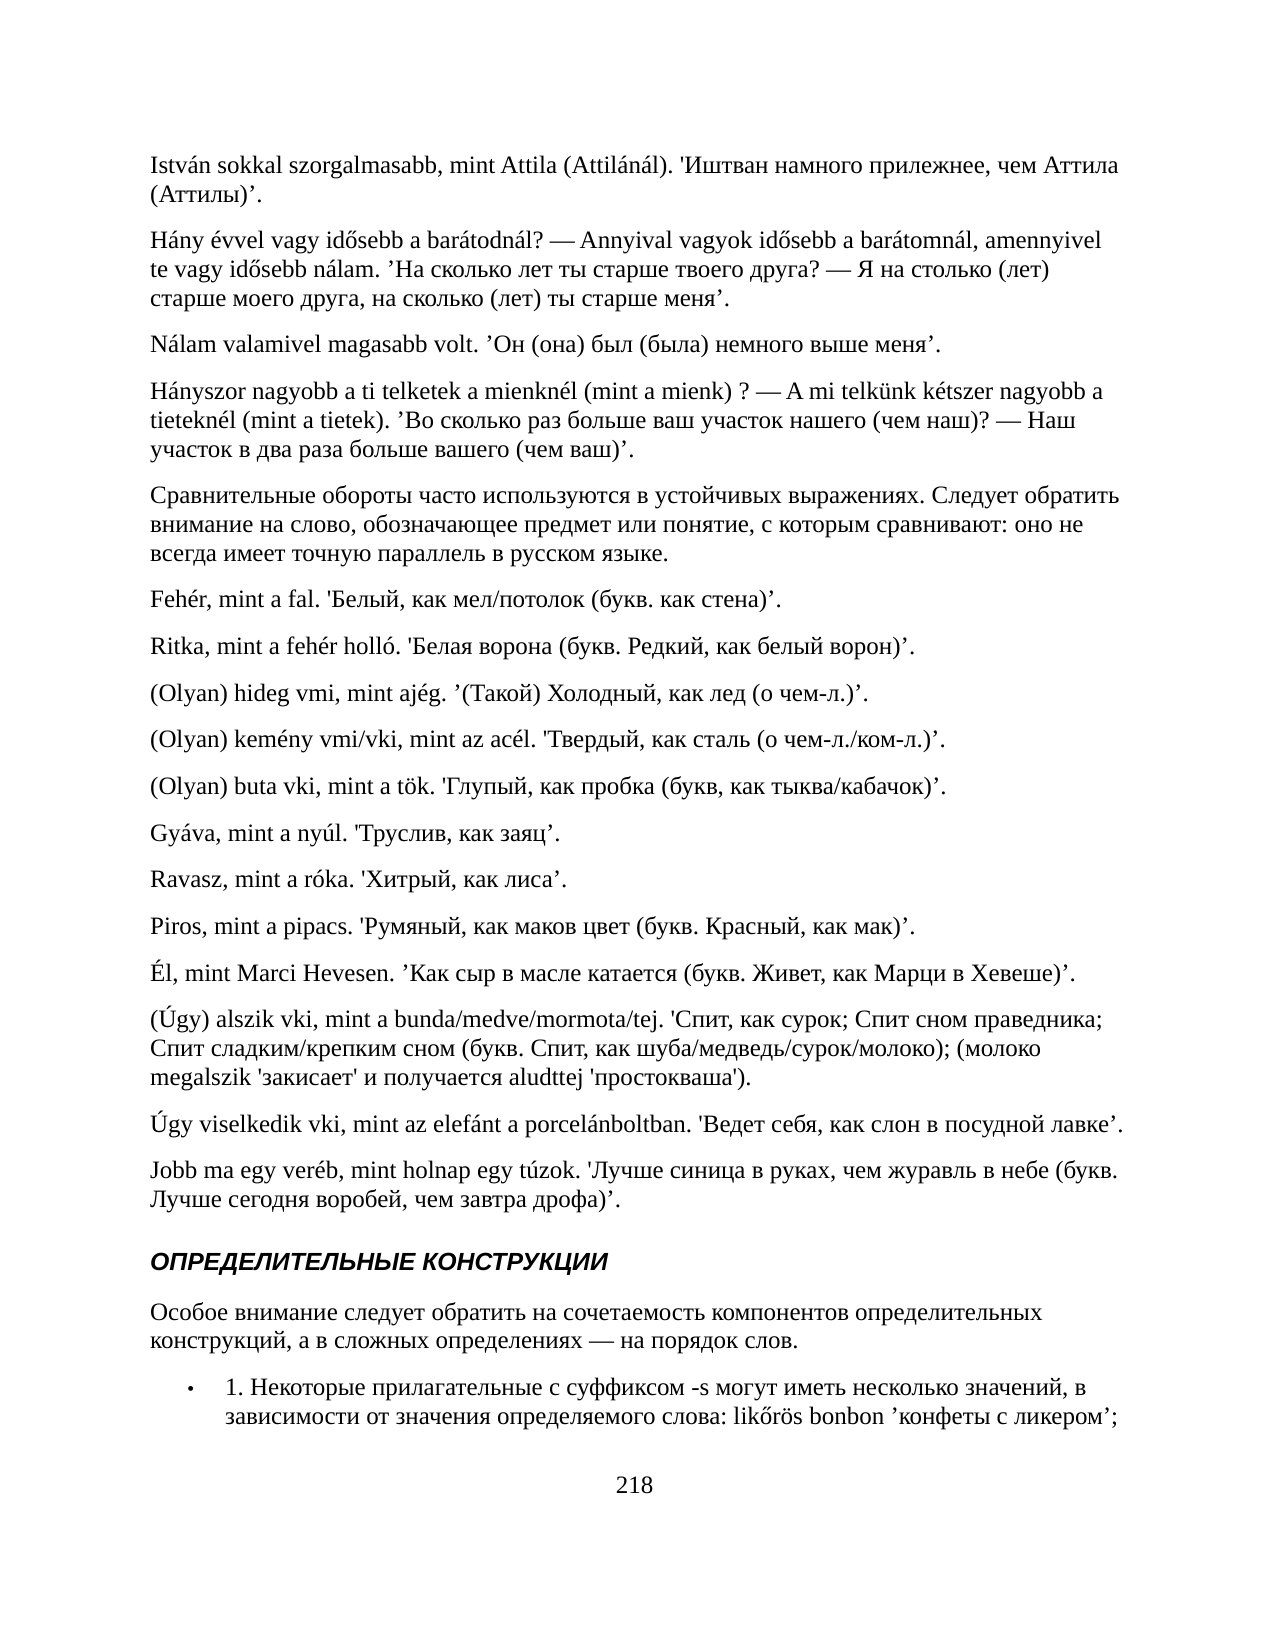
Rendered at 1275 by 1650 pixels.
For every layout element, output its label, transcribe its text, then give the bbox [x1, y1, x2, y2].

subtitle ОПРЕДЕЛИТЕЛЬНЫЕ КОНСТРУКЦИИ [150, 1247, 1125, 1275]
text Nálam valamivel magasabb volt. ’Он (она) был (была) немного выше меня’. [150, 329, 1125, 358]
text Fehér, mint a fal. 'Белый, как мел/потолок (букв. как стена)’. [150, 584, 1125, 613]
text Gyáva, mint a nyúl. 'Труслив, как заяц’. [150, 818, 1125, 847]
text (Olyan) hideg vmi, mint ajég. ’(Такой) Холодный, как лед (о чем-л.)’. [150, 678, 1125, 707]
text Hányszor nagyobb a ti telketek a mienknél (mint a mienk) ? — A mi telkünk kétszer nagyobb a tieteknél (mint a tietek). ’Bo сколько раз больше ваш участок нашего (чем наш)? — Наш участок в два раза больше вашего (чем ваш)’. [150, 376, 1125, 462]
text Piros, mint a pipacs. 'Румяный, как маков цвет (букв. Красный, как мак)’. [150, 911, 1125, 940]
text Сравнительные обороты часто используются в устойчивых выражениях. Следует обратить внимание на слово, обозначающее предмет или понятие, с которым сравнивают: оно не всегда имеет точную параллель в русском языке. [150, 480, 1125, 567]
text Ritka, mint a fehér holló. 'Белая ворона (букв. Редкий, как белый ворон)’. [150, 631, 1125, 660]
text Él, mint Marci Hevesen. ’Как сыр в масле катается (букв. Живет, как Марци в Хевеше)’. [150, 958, 1125, 987]
text Ravasz, mint a róka. 'Хитрый, как лиса’. [150, 864, 1125, 893]
text (Úgy) alszik vki, mint a bunda/medve/mormota/tej. 'Спит, как сурок; Спит сном праведника; Спит сладким/крепким сном (букв. Спит, как шуба/медведь/сурок/молоко); (молоко megalszik 'закисает' и получается aludttej 'простокваша'). [150, 1004, 1125, 1091]
text (Olyan) buta vki, mint a tök. 'Глупый, как пробка (букв, как тыква/кабачок)’. [150, 771, 1125, 800]
text Hány évvel vagy idősebb a barátodnál? — Annyival vagyok idősebb a barátomnál, amennyivel te vagy idősebb nálam. ’Ha сколько лет ты старше твоего друга? — Я на столько (лет) старше моего друга, на сколько (лет) ты старше меня’. [150, 225, 1125, 312]
text Jobb ma egy veréb, mint holnap egy túzok. 'Лучше синица в руках, чем журавль в небе (букв. Лучше сегодня воробей, чем завтра дрофа)’. [150, 1155, 1125, 1213]
text (Olyan) kemény vmi/vki, mint az acél. 'Твердый, как сталь (о чем-л./ком-л.)’. [150, 724, 1125, 753]
text István sokkal szorgalmasabb, mint Attila (Attilánál). 'Иштван намного прилежнее, чем Аттила (Аттилы)’. [150, 150, 1125, 207]
list 1. Некоторые прилагательные с суффиксом -s могут иметь несколько значений, в зависимости от значения определяемого слова: likőrös bonbon ’конфеты с ликером’; [187, 1372, 1125, 1430]
text Особое внимание следует обратить на сочетаемость компонентов определительных конструкций, а в сложных определениях — на порядок слов. [150, 1297, 1125, 1354]
text Úgy viselkedik vki, mint az elefánt a porcelánboltban. 'Ведет себя, как слон в посудной лавке’. [150, 1109, 1125, 1137]
